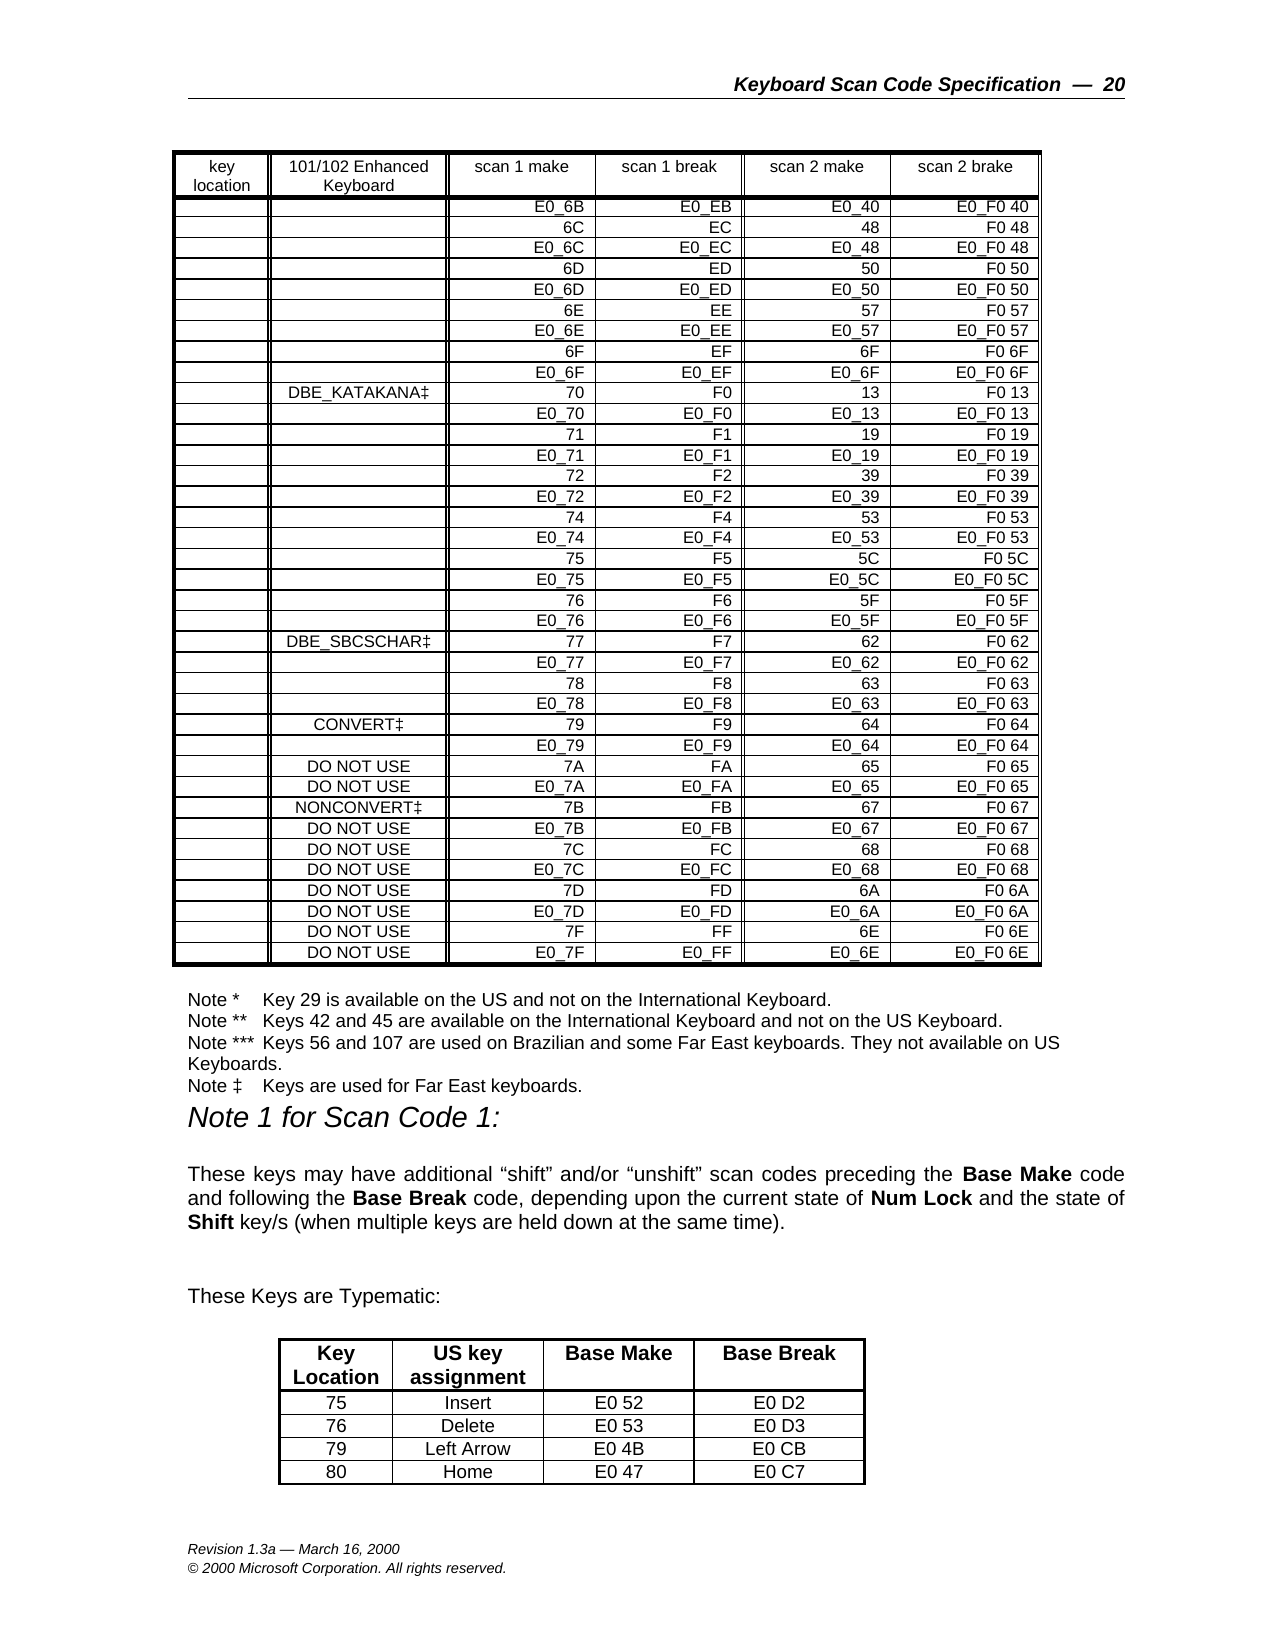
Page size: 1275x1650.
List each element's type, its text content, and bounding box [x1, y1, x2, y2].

table_cell [176, 217, 267, 237]
table_cell 6E [745, 922, 890, 941]
table_cell [176, 404, 267, 423]
table_cell FD [596, 881, 741, 900]
table_header scan 2 make [745, 155, 890, 195]
table_cell DBE_SBCSCHAR‡ [272, 632, 445, 651]
table_cell EF [596, 342, 741, 361]
table_cell [176, 259, 267, 278]
table_cell 75 [281, 1392, 392, 1413]
table_cell E0_48 [745, 238, 890, 257]
table_cell E0_F2 [596, 487, 741, 506]
table_cell E0_F0 6E [891, 943, 1038, 962]
table_cell E0_EB [596, 200, 741, 216]
table_cell F0 [596, 383, 741, 402]
table_cell [176, 238, 267, 257]
table_cell E0_F4 [596, 528, 741, 547]
table_cell DO NOT USE [272, 881, 445, 900]
table_cell F0 57 [891, 300, 1038, 319]
text These Keys are Typematic: [187, 1284, 1125, 1308]
table_cell [272, 321, 445, 340]
table_cell 6C [450, 217, 595, 237]
table_cell F0 67 [891, 798, 1038, 817]
table_cell Home [393, 1461, 543, 1483]
table_cell [176, 363, 267, 382]
table_cell 7D [450, 881, 595, 900]
table_cell 70 [450, 383, 595, 402]
table_cell F2 [596, 466, 741, 485]
table_cell E0_F6 [596, 611, 741, 630]
table_cell E0_75 [450, 570, 595, 589]
table_cell DO NOT USE [272, 819, 445, 838]
table_cell [176, 570, 267, 589]
table_header US key assignment [393, 1341, 543, 1389]
table_cell [176, 673, 267, 693]
table_cell CONVERT‡ [272, 715, 445, 734]
table_cell [176, 715, 267, 734]
table_cell E0_68 [745, 860, 890, 879]
table_cell [272, 259, 445, 278]
table_header Key Location [281, 1341, 392, 1389]
table_cell [176, 591, 267, 610]
table_cell 63 [745, 673, 890, 693]
subtitle Note 1 for Scan Code 1: [187, 1104, 1125, 1134]
table_cell [272, 446, 445, 464]
table_cell DO NOT USE [272, 860, 445, 879]
table_cell E0_65 [745, 777, 890, 796]
text These keys may have additional “shift” and/or “unshift” scan codes preceding the Base Make code and following the Base Break code, depending upon the current state of Num Lock and the state of Shift key/s (when multiple keys are held down at the same time). [187, 1162, 1125, 1234]
table_cell E0_39 [745, 487, 890, 506]
table_cell 77 [450, 632, 595, 651]
table_cell F0 13 [891, 383, 1038, 402]
table_cell F1 [596, 425, 741, 444]
table_cell DO NOT USE [272, 756, 445, 776]
text Note ‡ Keys are used for Far East keyboards. [187, 1074, 1125, 1096]
table_cell [272, 694, 445, 713]
table_cell F0 64 [891, 715, 1038, 734]
table_cell E0_5F [745, 611, 890, 630]
table_cell E0_F0 5F [891, 611, 1038, 630]
table_cell [272, 591, 445, 610]
table_cell E0_76 [450, 611, 595, 630]
table_cell E0_6F [450, 363, 595, 382]
table_cell E0_6A [745, 902, 890, 921]
table_cell E0_F5 [596, 570, 741, 589]
table_cell [176, 528, 267, 547]
table_cell [272, 280, 445, 299]
table_cell E0_F0 13 [891, 404, 1038, 423]
table_cell E0_50 [745, 280, 890, 299]
table_header Base Break [695, 1341, 863, 1389]
table_cell E0_FA [596, 777, 741, 796]
table_cell F0 68 [891, 839, 1038, 858]
table_cell 6F [450, 342, 595, 361]
table_cell E0_6E [745, 943, 890, 962]
table_cell E0_70 [450, 404, 595, 423]
table_header 101/102 Enhanced Keyboard [272, 155, 445, 195]
table_cell [176, 902, 267, 921]
table_cell [176, 383, 267, 402]
table_cell E0_F0 6A [891, 902, 1038, 921]
table_cell DBE_KATAKANA‡ [272, 383, 445, 402]
table_header scan 1 make [450, 155, 595, 195]
table_cell 6F [745, 342, 890, 361]
table_cell E0_FF [596, 943, 741, 962]
table_cell E0_67 [745, 819, 890, 838]
table_cell [176, 321, 267, 340]
table_cell E0_77 [450, 653, 595, 672]
table_cell [272, 528, 445, 547]
table_cell 7C [450, 839, 595, 858]
table_cell E0_62 [745, 653, 890, 672]
table_cell F4 [596, 508, 741, 527]
table_cell E0_6B [450, 200, 595, 216]
table_cell DO NOT USE [272, 902, 445, 921]
table_cell [176, 736, 267, 755]
table_cell 65 [745, 756, 890, 776]
table_cell 19 [745, 425, 890, 444]
table_cell [176, 694, 267, 713]
table_cell [272, 570, 445, 589]
table_cell FA [596, 756, 741, 776]
table_cell F0 6E [891, 922, 1038, 941]
table_cell E0_F0 68 [891, 860, 1038, 879]
table_cell [272, 363, 445, 382]
table_cell 67 [745, 798, 890, 817]
text Note * Key 29 is available on the US and not on the International Keyboard. [187, 988, 1125, 1010]
table_cell [176, 798, 267, 817]
table_cell E0_EF [596, 363, 741, 382]
table_cell [176, 819, 267, 838]
table_cell E0_F0 67 [891, 819, 1038, 838]
table_cell EC [596, 217, 741, 237]
table_cell E0_EC [596, 238, 741, 257]
table_cell F0 50 [891, 259, 1038, 278]
table_cell 7A [450, 756, 595, 776]
table_cell E0_7A [450, 777, 595, 796]
table_cell 5F [745, 591, 890, 610]
table_cell [176, 200, 267, 216]
table_cell E0 C7 [695, 1461, 863, 1483]
table_cell 48 [745, 217, 890, 237]
table_cell [272, 238, 445, 257]
table_cell E0_78 [450, 694, 595, 713]
table_cell [176, 632, 267, 651]
table_cell 64 [745, 715, 890, 734]
table_cell [176, 777, 267, 796]
table_cell NONCONVERT‡ [272, 798, 445, 817]
table_cell E0_7D [450, 902, 595, 921]
table_cell F0 6A [891, 881, 1038, 900]
table_cell E0_F0 5C [891, 570, 1038, 589]
table_cell E0_F0 65 [891, 777, 1038, 796]
table_cell [272, 487, 445, 506]
table_cell 6A [745, 881, 890, 900]
table_cell 5C [745, 549, 890, 568]
table_cell E0 CB [695, 1438, 863, 1460]
table_cell [176, 342, 267, 361]
table_cell E0_F0 57 [891, 321, 1038, 340]
table_cell [176, 280, 267, 299]
table_cell E0_13 [745, 404, 890, 423]
table_header scan 1 break [596, 155, 741, 195]
table_cell DO NOT USE [272, 839, 445, 858]
table_cell 79 [450, 715, 595, 734]
table_cell E0_F1 [596, 446, 741, 464]
table_cell E0_F7 [596, 653, 741, 672]
table_cell F0 62 [891, 632, 1038, 651]
table_cell [176, 446, 267, 464]
table_cell E0_71 [450, 446, 595, 464]
table_cell E0_F0 50 [891, 280, 1038, 299]
table_cell E0_F0 48 [891, 238, 1038, 257]
table_cell E0_7C [450, 860, 595, 879]
table_cell 62 [745, 632, 890, 651]
table_cell E0_6F [745, 363, 890, 382]
table_cell 76 [281, 1415, 392, 1437]
table_cell F0 5C [891, 549, 1038, 568]
table_cell [272, 466, 445, 485]
table_cell [272, 549, 445, 568]
table_cell E0_FC [596, 860, 741, 879]
table_cell 79 [281, 1438, 392, 1460]
table_cell 68 [745, 839, 890, 858]
table_cell F0 53 [891, 508, 1038, 527]
table_cell F0 6F [891, 342, 1038, 361]
table_cell DO NOT USE [272, 777, 445, 796]
table_cell E0_6E [450, 321, 595, 340]
table_cell E0_EE [596, 321, 741, 340]
table_cell DO NOT USE [272, 943, 445, 962]
table_cell E0_F0 40 [891, 200, 1038, 216]
table_cell [176, 881, 267, 900]
table_cell [272, 300, 445, 319]
table_cell Delete [393, 1415, 543, 1437]
table_cell [176, 653, 267, 672]
table_header Base Make [544, 1341, 693, 1389]
table_cell [176, 756, 267, 776]
table_cell E0_F0 62 [891, 653, 1038, 672]
table_cell E0_64 [745, 736, 890, 755]
table_cell E0_79 [450, 736, 595, 755]
table_cell 71 [450, 425, 595, 444]
table_cell E0_F0 63 [891, 694, 1038, 713]
table_cell E0_57 [745, 321, 890, 340]
table_cell F0 65 [891, 756, 1038, 776]
table_cell E0_FB [596, 819, 741, 838]
table_cell 39 [745, 466, 890, 485]
table_cell E0_19 [745, 446, 890, 464]
table_cell F6 [596, 591, 741, 610]
table_cell 6D [450, 259, 595, 278]
text Note ** Keys 42 and 45 are available on the International Keyboard and not on the US Keyboard. [187, 1010, 1125, 1031]
table_cell E0_F0 6F [891, 363, 1038, 382]
table_cell [272, 611, 445, 630]
table_cell [272, 404, 445, 423]
table_cell E0 53 [544, 1415, 693, 1437]
table_cell 76 [450, 591, 595, 610]
table_cell [272, 653, 445, 672]
table_cell E0_72 [450, 487, 595, 506]
table_cell E0_63 [745, 694, 890, 713]
table_cell F0 39 [891, 466, 1038, 485]
table_cell E0_53 [745, 528, 890, 547]
table_cell F8 [596, 673, 741, 693]
table_cell E0_F8 [596, 694, 741, 713]
table_cell E0_74 [450, 528, 595, 547]
table_cell [272, 200, 445, 216]
table_cell [176, 860, 267, 879]
table_cell [272, 736, 445, 755]
table_cell [176, 839, 267, 858]
text Note *** Keys 56 and 107 are used on Brazilian and some Far East keyboards. They not available on US Keyboards. [187, 1031, 1125, 1074]
table_cell [272, 425, 445, 444]
table_cell E0 D2 [695, 1392, 863, 1413]
table_cell 72 [450, 466, 595, 485]
table_cell 50 [745, 259, 890, 278]
table_cell [176, 922, 267, 941]
table_cell E0_F0 53 [891, 528, 1038, 547]
table_cell E0 47 [544, 1461, 693, 1483]
table_cell 6E [450, 300, 595, 319]
table_cell 78 [450, 673, 595, 693]
table_cell [176, 508, 267, 527]
table_cell FB [596, 798, 741, 817]
table_cell E0_F0 19 [891, 446, 1038, 464]
table_cell E0_F0 64 [891, 736, 1038, 755]
table_cell [176, 300, 267, 319]
table_cell E0_F0 [596, 404, 741, 423]
table_cell E0_5C [745, 570, 890, 589]
table_cell 7F [450, 922, 595, 941]
table_cell ED [596, 259, 741, 278]
table_cell 74 [450, 508, 595, 527]
table_cell E0_F9 [596, 736, 741, 755]
table_cell [176, 487, 267, 506]
table_cell E0_F0 39 [891, 487, 1038, 506]
table_cell E0 52 [544, 1392, 693, 1413]
table_cell F0 48 [891, 217, 1038, 237]
table_cell 7B [450, 798, 595, 817]
table_cell [176, 466, 267, 485]
table_cell 57 [745, 300, 890, 319]
table_header key location [176, 155, 267, 195]
table_cell 53 [745, 508, 890, 527]
table_cell F0 5F [891, 591, 1038, 610]
table_cell E0_6D [450, 280, 595, 299]
table_cell [176, 549, 267, 568]
table_cell FF [596, 922, 741, 941]
table_cell E0_40 [745, 200, 890, 216]
table_cell E0_ED [596, 280, 741, 299]
table_cell F7 [596, 632, 741, 651]
table_cell Left Arrow [393, 1438, 543, 1460]
table_cell [272, 342, 445, 361]
table_cell 80 [281, 1461, 392, 1483]
table_cell E0_7B [450, 819, 595, 838]
table_cell DO NOT USE [272, 922, 445, 941]
table_cell F0 63 [891, 673, 1038, 693]
table_cell E0_7F [450, 943, 595, 962]
table_cell [176, 943, 267, 962]
table_cell E0 D3 [695, 1415, 863, 1437]
table_cell E0 4B [544, 1438, 693, 1460]
table_cell [176, 611, 267, 630]
table_cell F9 [596, 715, 741, 734]
table_cell E0_FD [596, 902, 741, 921]
table_cell [272, 508, 445, 527]
table_cell FC [596, 839, 741, 858]
table_header scan 2 brake [891, 155, 1038, 195]
table_cell Insert [393, 1392, 543, 1413]
table_cell EE [596, 300, 741, 319]
table_cell [176, 425, 267, 444]
table_cell 13 [745, 383, 890, 402]
table_cell F5 [596, 549, 741, 568]
table_cell [272, 217, 445, 237]
table_cell 75 [450, 549, 595, 568]
table_cell E0_6C [450, 238, 595, 257]
table_cell [272, 673, 445, 693]
table_cell F0 19 [891, 425, 1038, 444]
